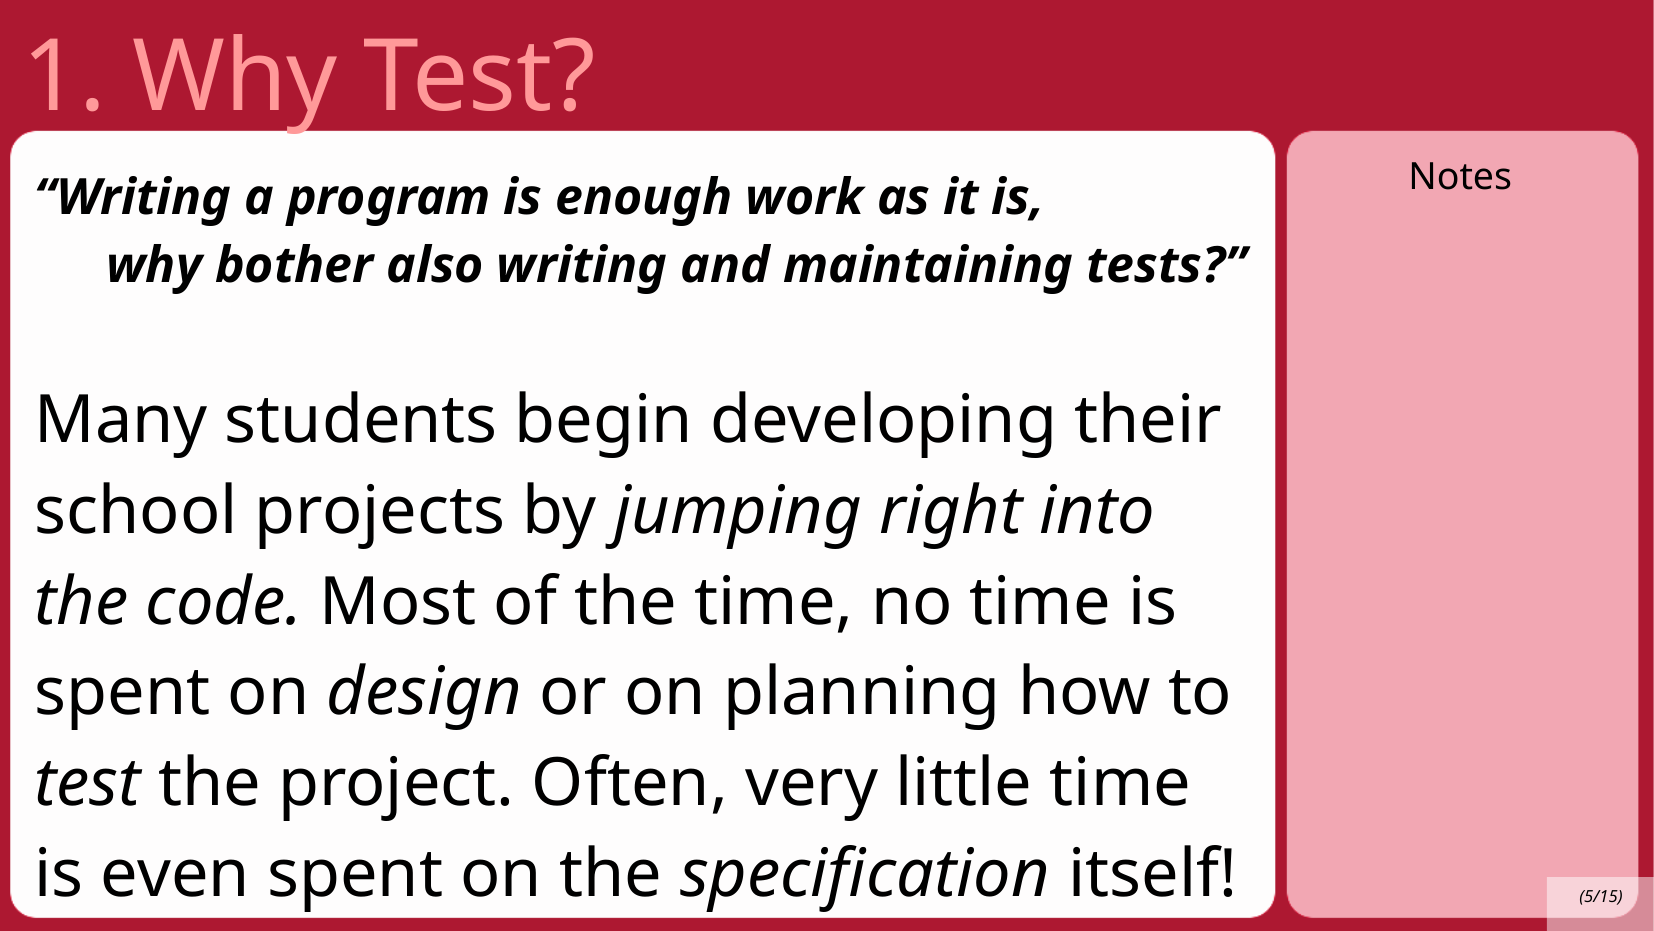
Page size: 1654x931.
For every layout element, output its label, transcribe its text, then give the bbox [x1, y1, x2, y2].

text_box Notes [1290, 141, 1631, 199]
title 1. Why Test? [22, 7, 1511, 136]
text_box (<number>/15) [1546, 877, 1654, 931]
picture [0, 0, 1654, 931]
text_box “Writing a program is enough work as it is, why bother also writing and maintaining tests?” Many students begin developing their school projects by jumping right into the code. Most of the time, no time is spent on design or on planning how to test the project. Often, very little time is even spent on the specification itself! [34, 160, 1248, 781]
